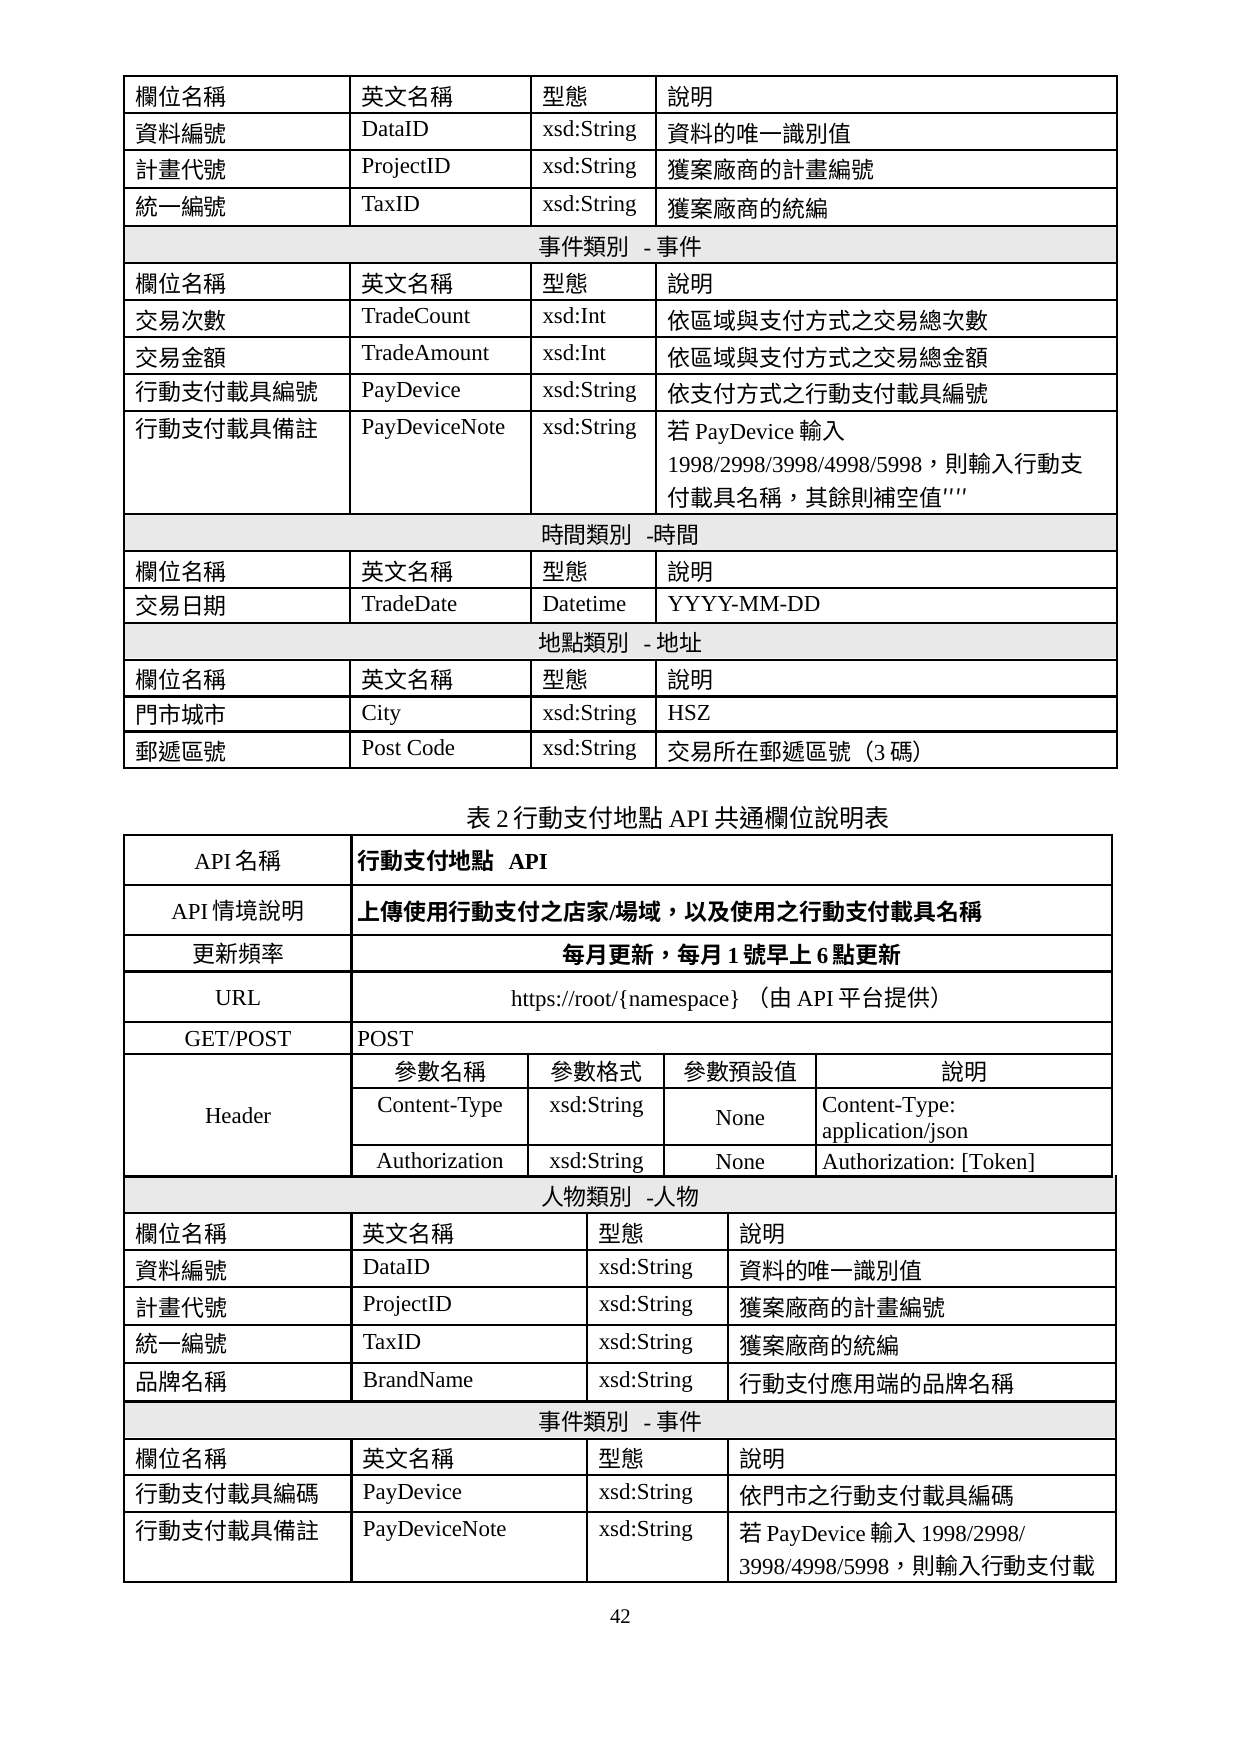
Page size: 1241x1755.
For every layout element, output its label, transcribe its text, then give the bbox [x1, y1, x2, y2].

table_cell 行動支付載具編碼 [125, 1476, 350, 1511]
table_cell 行動支付載具編號 [125, 375, 349, 409]
table_cell 英文名稱 [351, 661, 530, 695]
table_cell 郵遞區號 [125, 733, 349, 767]
table_cell 型態 [588, 1440, 727, 1474]
table_cell 說明 [657, 264, 1116, 299]
table_cell 統一編號 [125, 1326, 350, 1362]
table_cell 欄位名稱 [125, 264, 349, 299]
table_cell 英文名稱 [353, 1440, 586, 1474]
table_cell 英文名稱 [351, 264, 530, 299]
table_header 行動支付地點 API [353, 836, 1111, 884]
table_cell URL [125, 973, 350, 1021]
table_cell GET/POST [125, 1023, 350, 1052]
table_cell xsd:Int [532, 338, 655, 373]
table_cell 計畫代號 [125, 151, 349, 187]
table_cell 品牌名稱 [125, 1364, 350, 1400]
table_cell Header [125, 1055, 350, 1175]
table_cell 行動支付應用端的品牌名稱 [729, 1364, 1115, 1400]
table_cell 依區域與支付方式之交易總次數 [657, 301, 1116, 336]
table_cell Authorization: [Token] [817, 1146, 1111, 1175]
table_cell 英文名稱 [351, 552, 530, 587]
table_cell ProjectID [351, 151, 530, 187]
table_cell Post Code [351, 733, 530, 767]
table_cell YYYY-MM-DD [657, 589, 1116, 622]
table_cell 型態 [532, 77, 655, 112]
table_cell 依支付方式之行動支付載具編號 [657, 375, 1116, 409]
table_cell None [665, 1146, 815, 1175]
table_cell 英文名稱 [351, 77, 530, 112]
table_cell 行動支付載具備註 [125, 412, 349, 513]
table_cell TaxID [351, 189, 530, 225]
table_cell PayDeviceNote [351, 412, 530, 513]
table_cell xsd:String [532, 698, 655, 730]
table_cell 說明 [729, 1440, 1115, 1474]
table_cell 門市城市 [125, 698, 349, 730]
table_cell 依門市之行動支付載具編碼 [729, 1476, 1115, 1511]
table_cell 說明 [657, 77, 1116, 112]
table_cell 型態 [588, 1214, 727, 1249]
table_cell 獲案廠商的統編 [657, 189, 1116, 225]
table_cell BrandName [353, 1364, 586, 1400]
table_cell xsd:String [532, 114, 655, 149]
table_cell 型態 [532, 552, 655, 587]
table_cell 說明 [657, 661, 1116, 695]
table_cell TradeCount [351, 301, 530, 336]
table_cell xsd:String [532, 375, 655, 409]
table_cell Content-Type [353, 1089, 527, 1144]
table_cell 獲案廠商的計畫編號 [729, 1288, 1115, 1324]
table_cell 欄位名稱 [125, 552, 349, 587]
table_cell 英文名稱 [353, 1214, 586, 1249]
table_cell 型態 [532, 661, 655, 695]
table_cell xsd:String [529, 1089, 663, 1144]
table_cell 行動支付載具備註 [125, 1513, 350, 1581]
table_cell 地點類別 - 地址 [125, 624, 1116, 658]
table_cell xsd:String [588, 1326, 727, 1362]
table_cell TradeDate [351, 589, 530, 622]
table_cell City [351, 698, 530, 730]
table_cell 參數格式 [529, 1055, 663, 1087]
text 表2行動支付地點API共通欄位說明表 [227, 798, 1128, 834]
table_cell Content-Type: application/json [817, 1089, 1111, 1144]
table_cell 欄位名稱 [125, 1440, 350, 1474]
table_cell 說明 [729, 1214, 1115, 1249]
table_cell 資料編號 [125, 114, 349, 149]
table_cell 資料編號 [125, 1251, 350, 1286]
table_cell 交易日期 [125, 589, 349, 622]
table_cell 交易所在郵遞區號（3碼） [657, 733, 1116, 767]
table_cell xsd:Int [532, 301, 655, 336]
table_cell 若PayDevice輸入1998/2998/ 3998/4998/5998，則輸入行動支付載 [729, 1513, 1115, 1581]
table_cell 資料的唯一識別值 [729, 1251, 1115, 1286]
table_cell 計畫代號 [125, 1288, 350, 1324]
table_cell 更新頻率 [125, 936, 350, 970]
table_cell 統一編號 [125, 189, 349, 225]
table_cell 交易次數 [125, 301, 349, 336]
table_cell 獲案廠商的計畫編號 [657, 151, 1116, 187]
table_cell DataID [353, 1251, 586, 1286]
table_cell 上傳使用行動支付之店家/場域，以及使用之行動支付載具名稱 [353, 886, 1111, 933]
table_cell HSZ [657, 698, 1116, 730]
table_cell xsd:String [532, 412, 655, 513]
table_cell 事件類別 - 事件 [125, 227, 1116, 262]
table_cell 資料的唯一識別值 [657, 114, 1116, 149]
table_cell xsd:String [588, 1513, 727, 1581]
table_cell 每月更新，每月1號早上6點更新 [353, 936, 1111, 970]
table_cell 獲案廠商的統編 [729, 1326, 1115, 1362]
table_cell https://root/{namespace} （由API平台提供） [353, 973, 1111, 1021]
table_cell 時間類別 -時間 [125, 515, 1116, 550]
table_cell PayDevice [353, 1476, 586, 1511]
table_header API名稱 [125, 836, 350, 884]
table_cell 事件類別 - 事件 [125, 1403, 1115, 1437]
table_cell xsd:String [588, 1251, 727, 1286]
table_cell 說明 [657, 552, 1116, 587]
table_cell 人物類別 -人物 [125, 1175, 1115, 1212]
table_cell 欄位名稱 [125, 661, 349, 695]
table_cell API情境說明 [125, 886, 350, 933]
table_cell None [665, 1089, 815, 1144]
table_cell 依區域與支付方式之交易總金額 [657, 338, 1116, 373]
table_cell 欄位名稱 [125, 1214, 350, 1249]
table_cell xsd:String [588, 1288, 727, 1324]
table_cell xsd:String [532, 733, 655, 767]
table_cell xsd:String [532, 189, 655, 225]
table_cell Datetime [532, 589, 655, 622]
table_cell 欄位名稱 [125, 77, 349, 112]
table_cell TaxID [353, 1326, 586, 1362]
table_cell xsd:String [588, 1364, 727, 1400]
table_cell xsd:String [588, 1476, 727, 1511]
table_cell TradeAmount [351, 338, 530, 373]
table_cell 型態 [532, 264, 655, 299]
table_cell 交易金額 [125, 338, 349, 373]
table_cell Authorization [353, 1146, 527, 1175]
table_cell DataID [351, 114, 530, 149]
table_cell ProjectID [353, 1288, 586, 1324]
table_cell xsd:String [532, 151, 655, 187]
table_cell 說明 [817, 1055, 1111, 1087]
table_cell 參數預設值 [665, 1055, 815, 1087]
table_cell 若PayDevice輸入1998/2998/3998/4998/5998，則輸入行動支付載具名稱，其餘則補空值′′′′ [657, 412, 1116, 513]
table_cell xsd:String [529, 1146, 663, 1175]
table_cell PayDevice [351, 375, 530, 409]
table_cell PayDeviceNote [353, 1513, 586, 1581]
table_cell POST [353, 1023, 1111, 1052]
table_cell 參數名稱 [353, 1055, 527, 1087]
